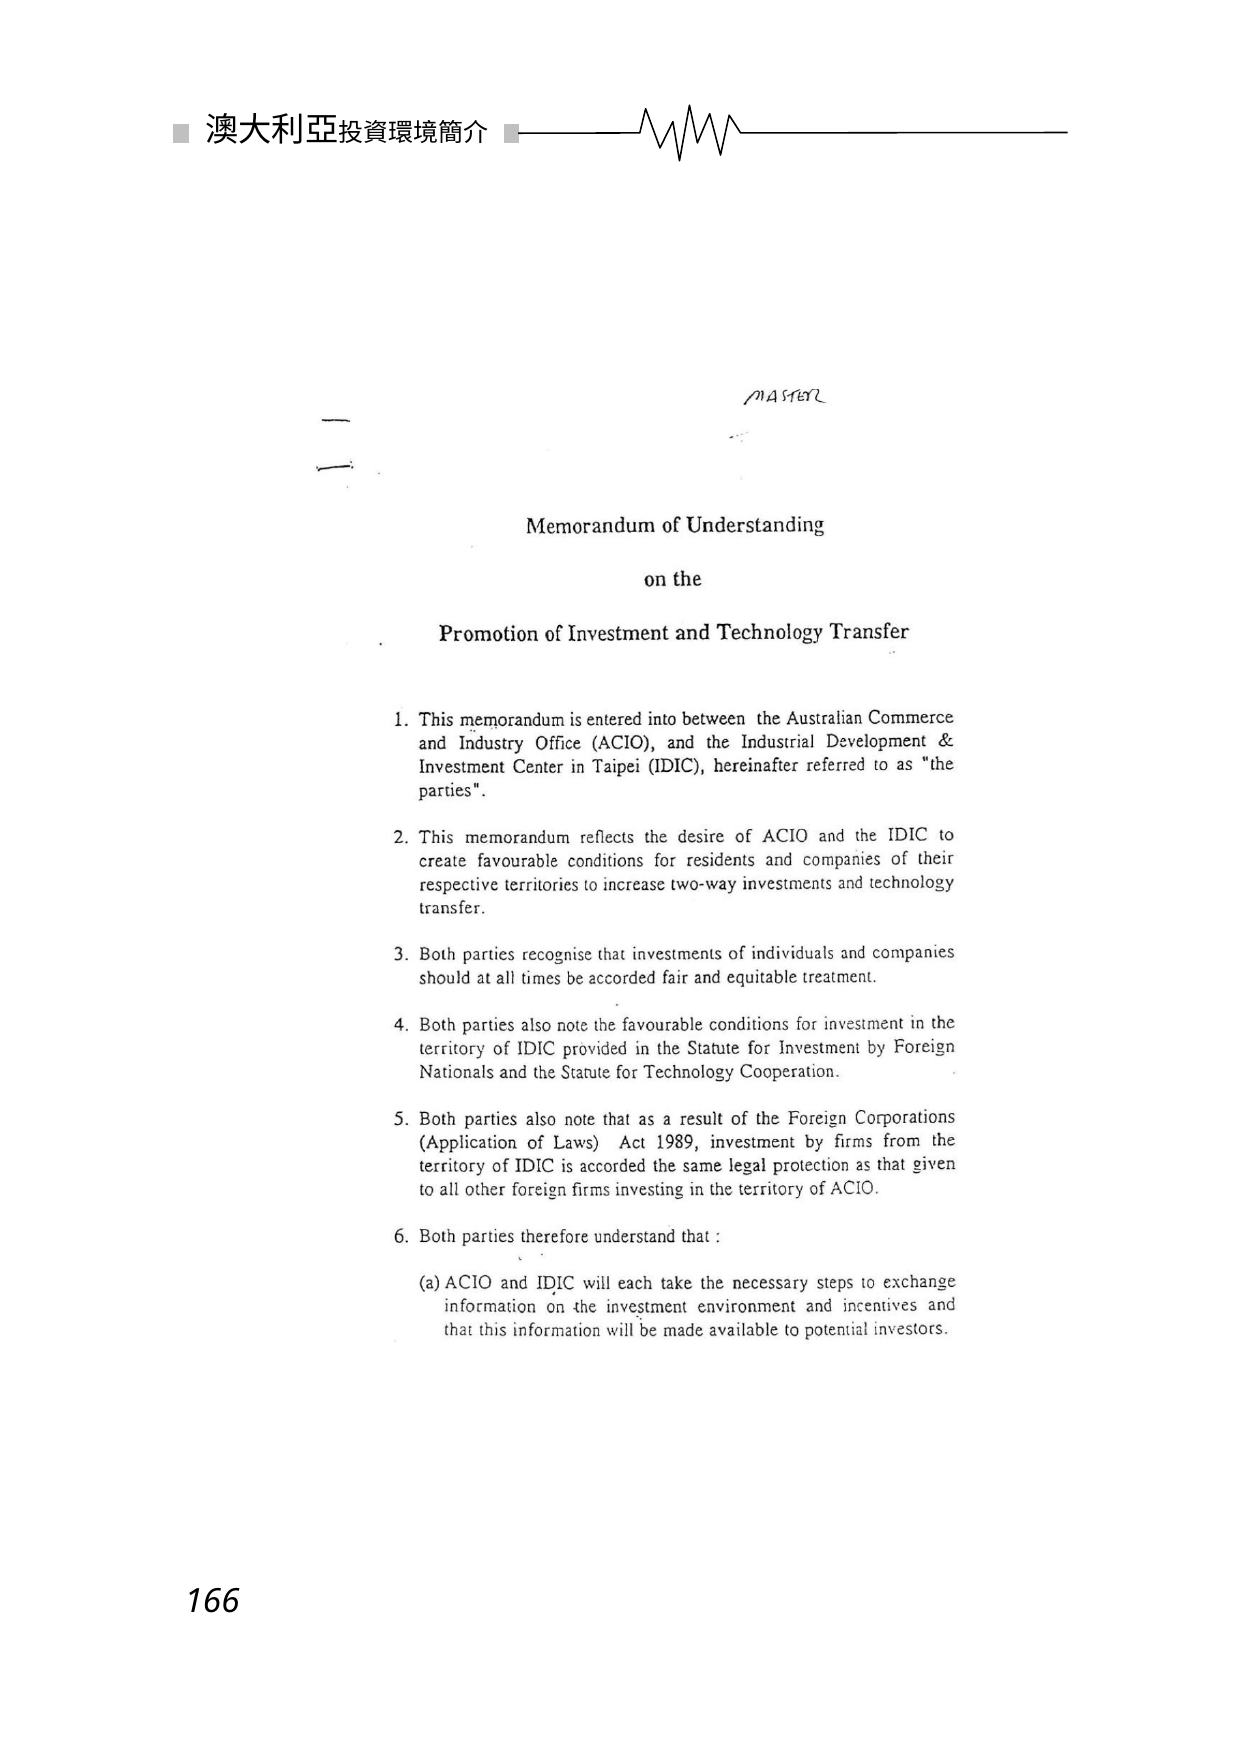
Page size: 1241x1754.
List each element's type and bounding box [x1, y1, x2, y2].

picture [182, 276, 1069, 1530]
